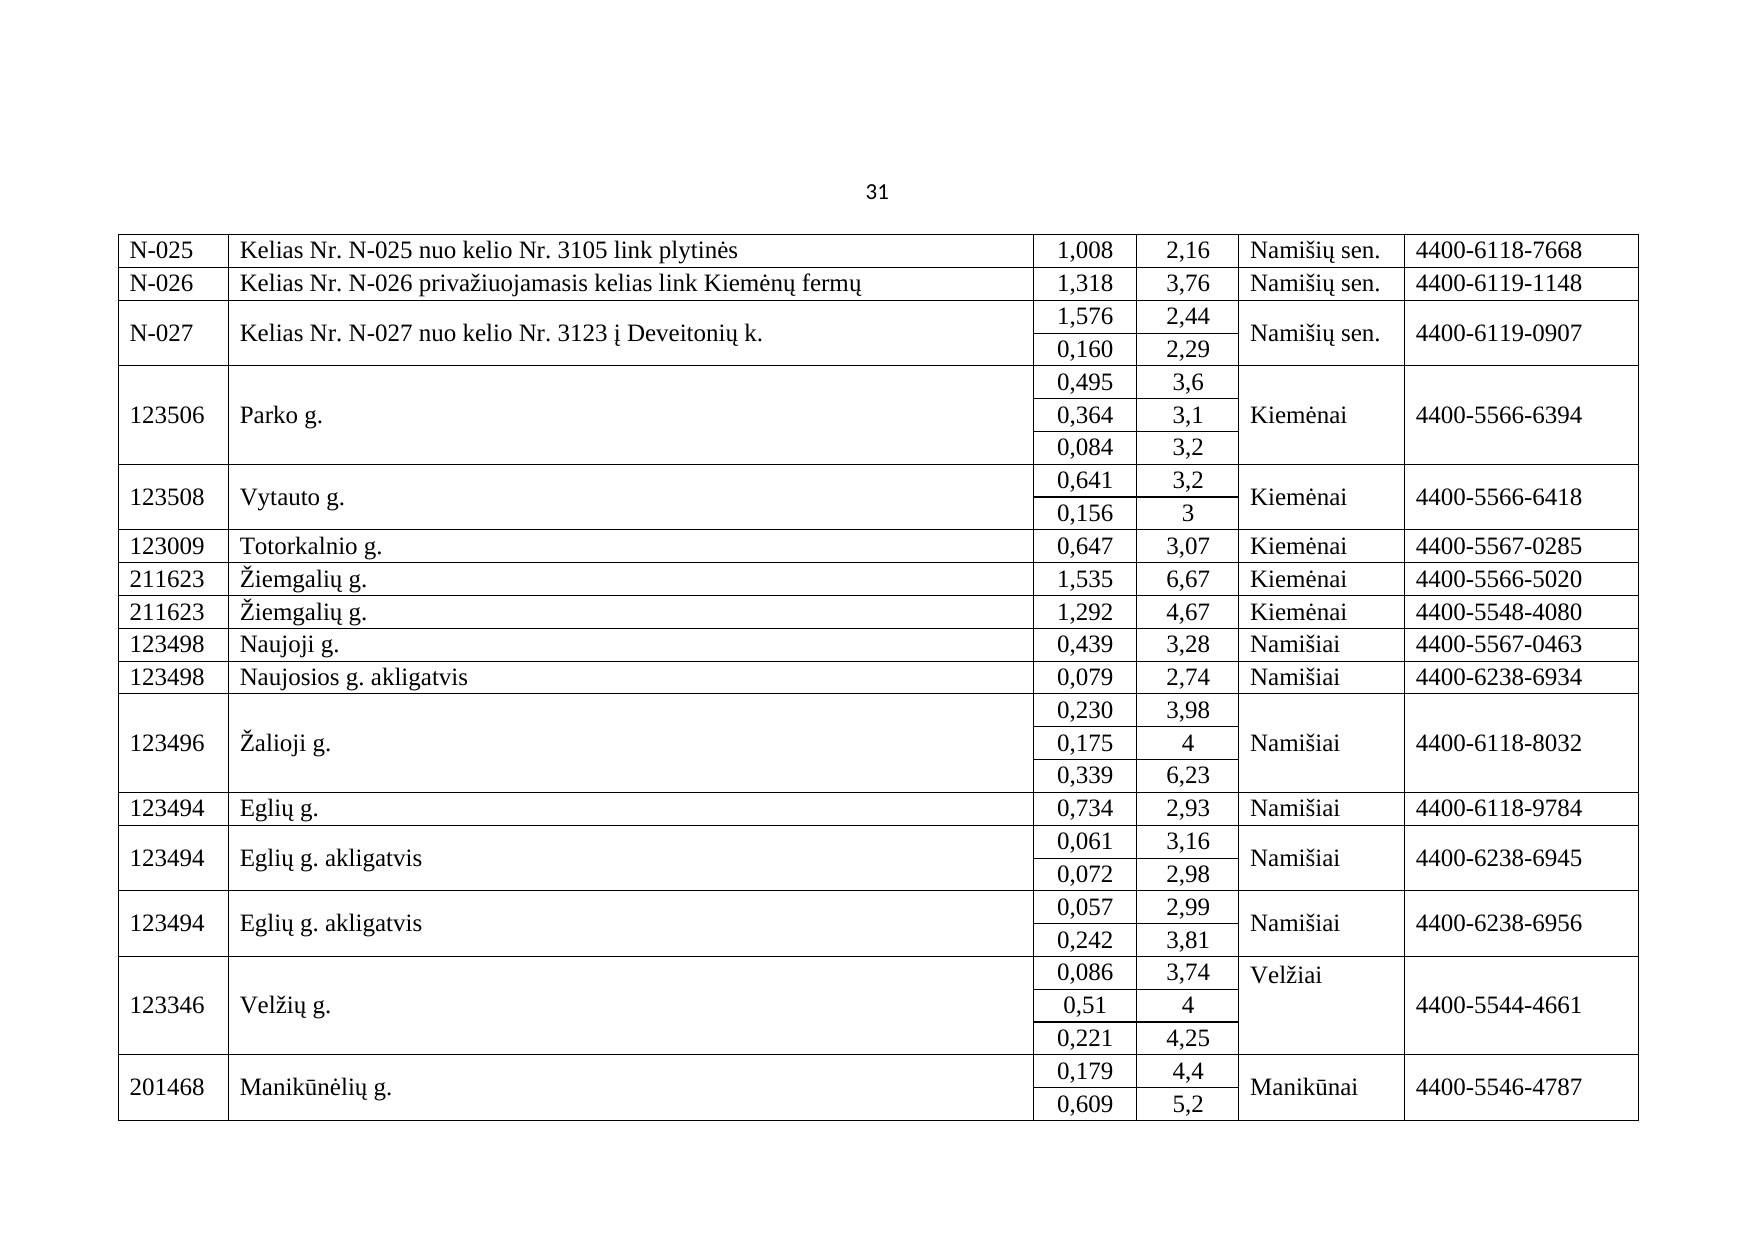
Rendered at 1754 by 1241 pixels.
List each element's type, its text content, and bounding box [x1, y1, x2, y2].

table_cell 4400-5567-0285 [1405, 530, 1638, 562]
table_cell 4400-6238-6945 [1405, 826, 1638, 890]
table_cell 0,061 [1034, 826, 1136, 857]
table_cell Vytauto g. [229, 465, 1033, 529]
table_cell 0,734 [1034, 793, 1136, 824]
table_cell Namišiai [1239, 826, 1404, 890]
table_cell 4400-5544-4661 [1405, 957, 1638, 1054]
table_cell 0,609 [1034, 1088, 1136, 1120]
table_cell 3 [1137, 498, 1238, 529]
table_cell 4400-5566-5020 [1405, 563, 1638, 595]
table_cell 2,99 [1137, 891, 1238, 923]
table_cell 4,67 [1137, 596, 1238, 628]
table_cell N-026 [119, 268, 228, 299]
table_cell 1,008 [1034, 235, 1136, 267]
table_cell Totorkalnio g. [229, 530, 1033, 562]
table_cell 0,156 [1034, 498, 1136, 529]
table_cell 5,2 [1137, 1088, 1238, 1120]
table_cell 2,74 [1137, 662, 1238, 693]
table_cell 0,079 [1034, 662, 1136, 693]
table_cell Žiemgalių g. [229, 596, 1033, 628]
table_cell Kiemėnai [1239, 465, 1404, 529]
table_cell 0,439 [1034, 629, 1136, 661]
table_cell Velžiai [1239, 957, 1404, 1054]
table_cell Manikūnai [1239, 1055, 1404, 1120]
table_cell 3,28 [1137, 629, 1238, 661]
table_cell 3,2 [1137, 465, 1238, 496]
table_cell 2,29 [1137, 334, 1238, 365]
table_cell Eglių g. akligatvis [229, 891, 1033, 956]
table_cell 4400-5566-6394 [1405, 366, 1638, 464]
table_cell 0,230 [1034, 694, 1136, 726]
table_cell Namišių sen. [1239, 301, 1404, 365]
table_cell 0,495 [1034, 366, 1136, 398]
table_cell Parko g. [229, 366, 1033, 464]
table_cell 4400-5546-4787 [1405, 1055, 1638, 1120]
table_cell Kelias Nr. N-025 nuo kelio Nr. 3105 link plytinės [229, 235, 1033, 267]
table_cell Kiemėnai [1239, 563, 1404, 595]
table_cell Kelias Nr. N-027 nuo kelio Nr. 3123 į Deveitonių k. [229, 301, 1033, 365]
table_cell Kiemėnai [1239, 596, 1404, 628]
table_cell 123498 [119, 662, 228, 693]
table_cell Namišių sen. [1239, 235, 1404, 267]
table_cell 201468 [119, 1055, 228, 1120]
table_cell 211623 [119, 563, 228, 595]
table_cell 3,16 [1137, 826, 1238, 857]
table_cell 4,25 [1137, 1023, 1238, 1054]
table_cell 3,2 [1137, 432, 1238, 464]
table_cell 2,98 [1137, 859, 1238, 890]
table_cell 123506 [119, 366, 228, 464]
table_cell 123508 [119, 465, 228, 529]
table_cell Naujosios g. akligatvis [229, 662, 1033, 693]
table_cell Kiemėnai [1239, 530, 1404, 562]
table_cell Žalioji g. [229, 694, 1033, 792]
table_cell 4400-6119-0907 [1405, 301, 1638, 365]
table_cell N-027 [119, 301, 228, 365]
table_cell 4400-5567-0463 [1405, 629, 1638, 661]
table_cell 0,221 [1034, 1023, 1136, 1054]
table_cell 0,647 [1034, 530, 1136, 562]
table_cell 3,74 [1137, 957, 1238, 989]
table_cell Namišiai [1239, 694, 1404, 792]
table_cell Namišiai [1239, 891, 1404, 956]
table_cell 0,072 [1034, 859, 1136, 890]
table_cell 123494 [119, 891, 228, 956]
table_cell 2,93 [1137, 793, 1238, 824]
table_cell 0,160 [1034, 334, 1136, 365]
table_cell 0,364 [1034, 399, 1136, 431]
table_cell 123494 [119, 793, 228, 824]
table_cell 0,084 [1034, 432, 1136, 464]
table_cell Manikūnėlių g. [229, 1055, 1033, 1120]
table_cell 4 [1137, 727, 1238, 759]
table_cell Žiemgalių g. [229, 563, 1033, 595]
table_cell Naujoji g. [229, 629, 1033, 661]
table_cell 3,07 [1137, 530, 1238, 562]
table_cell 123496 [119, 694, 228, 792]
table_cell Namišiai [1239, 662, 1404, 693]
table_cell Namišių sen. [1239, 268, 1404, 299]
table_cell 3,81 [1137, 924, 1238, 956]
table_cell 4400-6119-1148 [1405, 268, 1638, 299]
table_cell 0,641 [1034, 465, 1136, 496]
table_cell 1,535 [1034, 563, 1136, 595]
table_cell 0,057 [1034, 891, 1136, 923]
table_cell 2,16 [1137, 235, 1238, 267]
table_cell 4,4 [1137, 1055, 1238, 1087]
table_cell Eglių g. [229, 793, 1033, 824]
table_cell 4400-5548-4080 [1405, 596, 1638, 628]
table_cell 0,242 [1034, 924, 1136, 956]
table_cell 0,339 [1034, 760, 1136, 792]
table_cell 123009 [119, 530, 228, 562]
table_cell 4400-6238-6934 [1405, 662, 1638, 693]
table_cell 123498 [119, 629, 228, 661]
table_cell 0,51 [1034, 990, 1136, 1021]
table_cell 2,44 [1137, 301, 1238, 332]
table_cell 3,1 [1137, 399, 1238, 431]
table_cell Namišiai [1239, 629, 1404, 661]
table_cell 123346 [119, 957, 228, 1054]
table_cell Kelias Nr. N-026 privažiuojamasis kelias link Kiemėnų fermų [229, 268, 1033, 299]
table_cell 4400-5566-6418 [1405, 465, 1638, 529]
table_cell 4400-6118-7668 [1405, 235, 1638, 267]
table_cell 1,318 [1034, 268, 1136, 299]
table_cell Kiemėnai [1239, 366, 1404, 464]
table_cell 4400-6238-6956 [1405, 891, 1638, 956]
table_cell Velžių g. [229, 957, 1033, 1054]
table_cell 1,576 [1034, 301, 1136, 332]
table_cell 0,175 [1034, 727, 1136, 759]
table_cell 4 [1137, 990, 1238, 1021]
table_cell Eglių g. akligatvis [229, 826, 1033, 890]
table_cell 123494 [119, 826, 228, 890]
table_cell 6,23 [1137, 760, 1238, 792]
table_cell 0,179 [1034, 1055, 1136, 1087]
table_cell N-025 [119, 235, 228, 267]
table_cell 1,292 [1034, 596, 1136, 628]
table_cell 3,6 [1137, 366, 1238, 398]
table_cell Namišiai [1239, 793, 1404, 824]
table_cell 3,98 [1137, 694, 1238, 726]
table_cell 0,086 [1034, 957, 1136, 989]
table_cell 4400-6118-8032 [1405, 694, 1638, 792]
table_cell 211623 [119, 596, 228, 628]
table_cell 3,76 [1137, 268, 1238, 299]
table_cell 6,67 [1137, 563, 1238, 595]
table_cell 4400-6118-9784 [1405, 793, 1638, 824]
